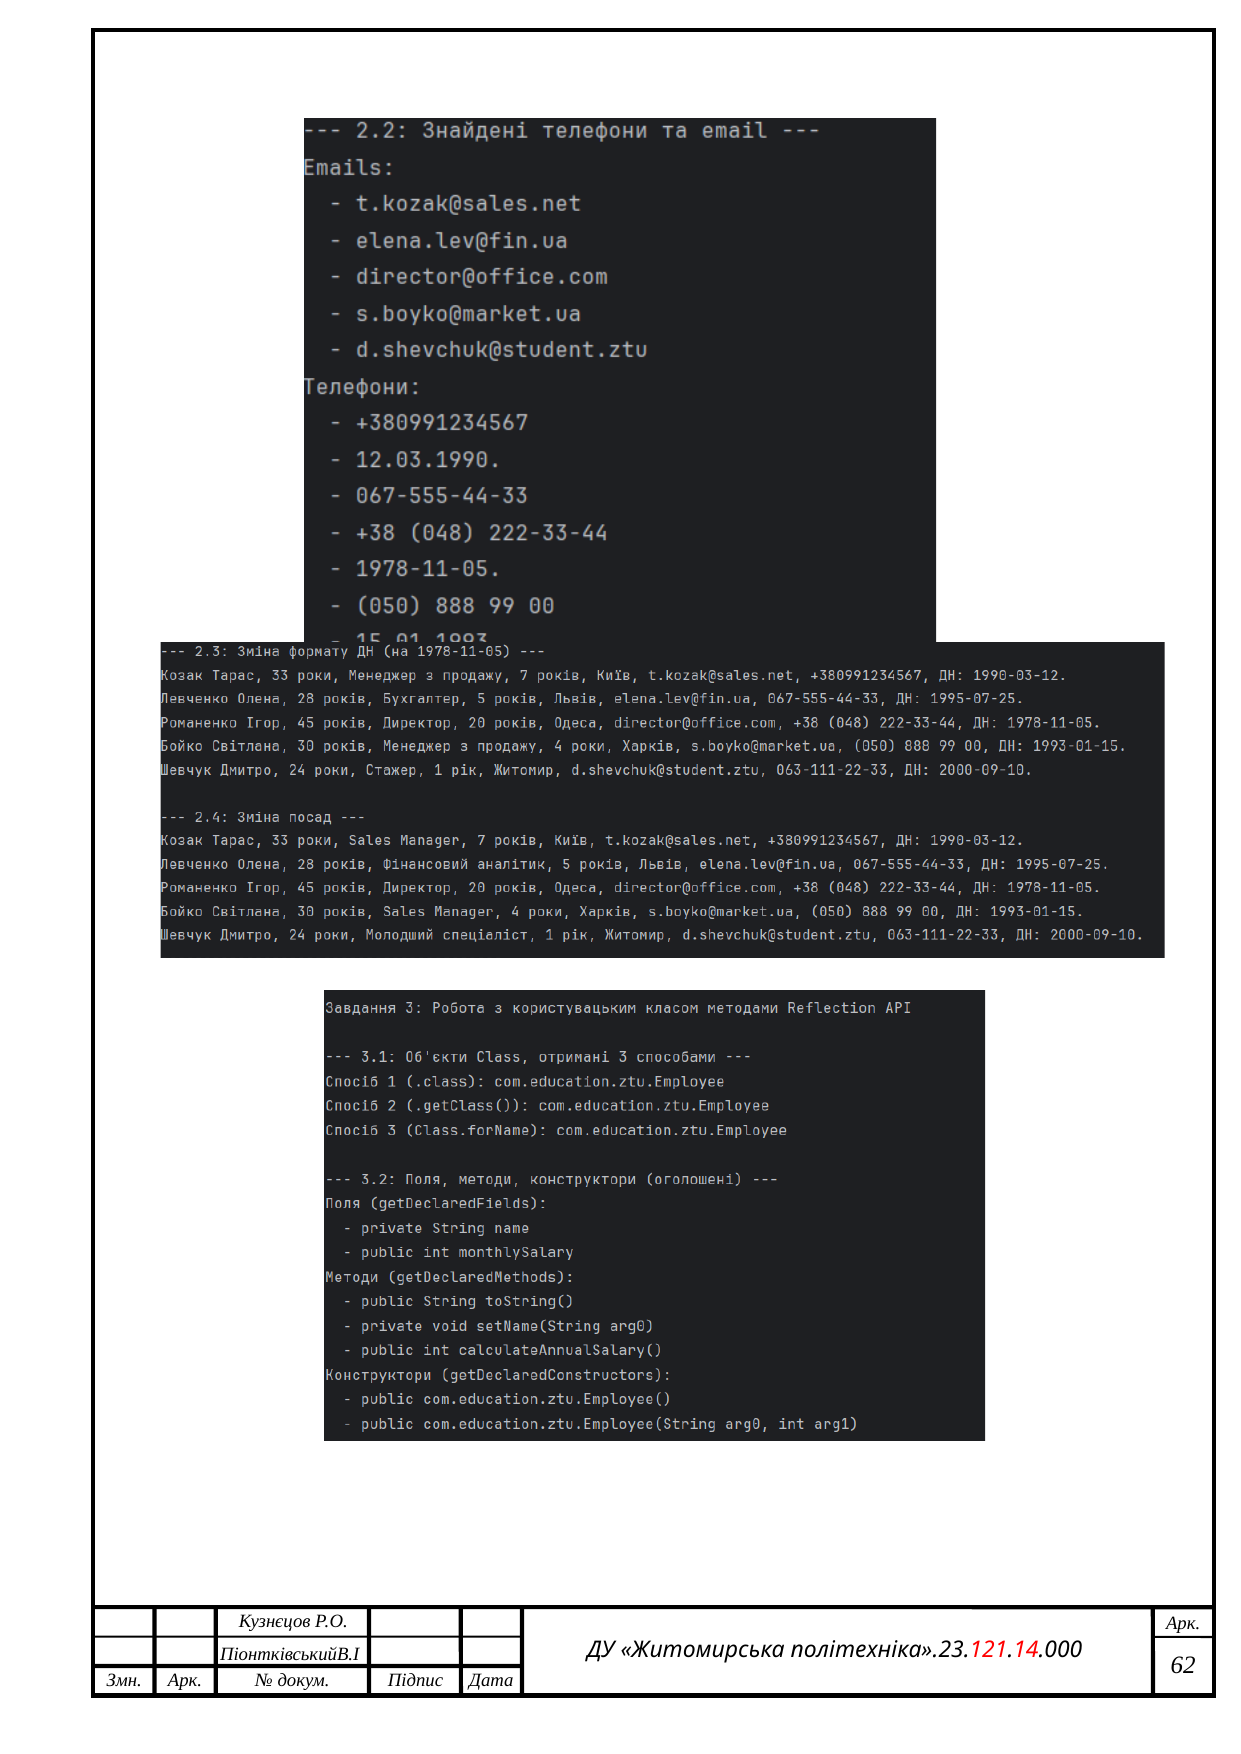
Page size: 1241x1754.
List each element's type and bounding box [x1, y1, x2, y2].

picture [160, 118, 1165, 958]
picture [324, 990, 986, 1441]
